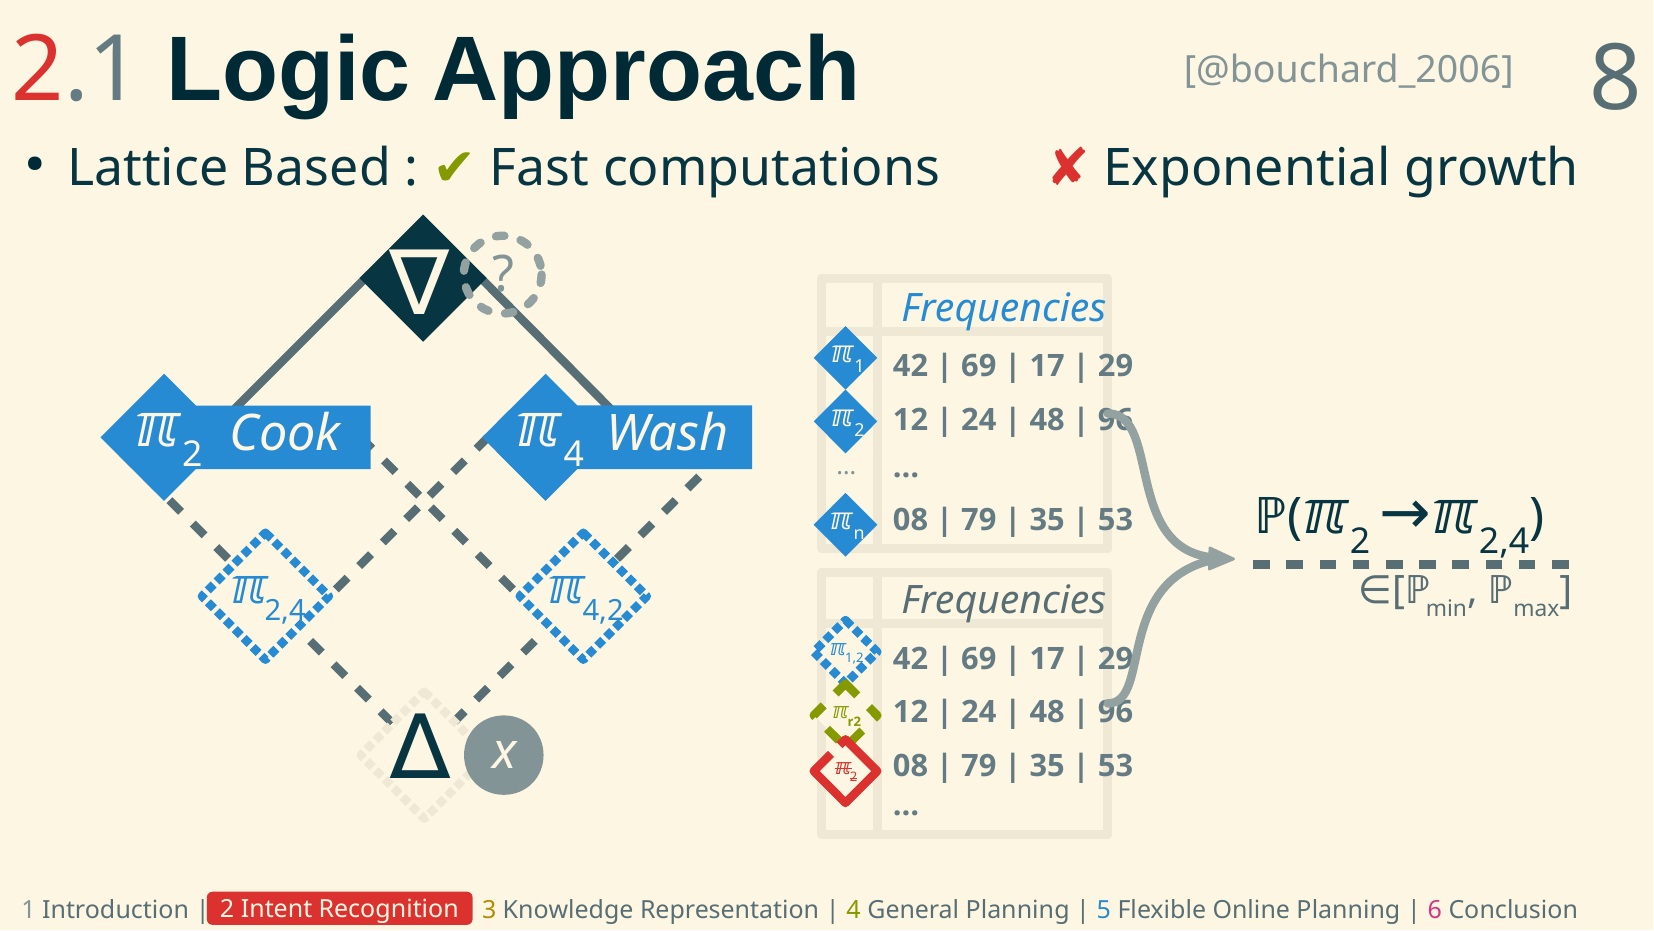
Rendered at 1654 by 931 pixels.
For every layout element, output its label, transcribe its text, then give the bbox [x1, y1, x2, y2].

list Lattice Based : ✔ Fast computations ✘ Exponential growth [11, 129, 1642, 213]
text_box [@bouchard_2006] [1169, 35, 1541, 95]
picture [100, 214, 1601, 839]
title 2.1 Logic Approach [11, 11, 1501, 119]
text_box 2 Intent Recognition [206, 891, 473, 925]
